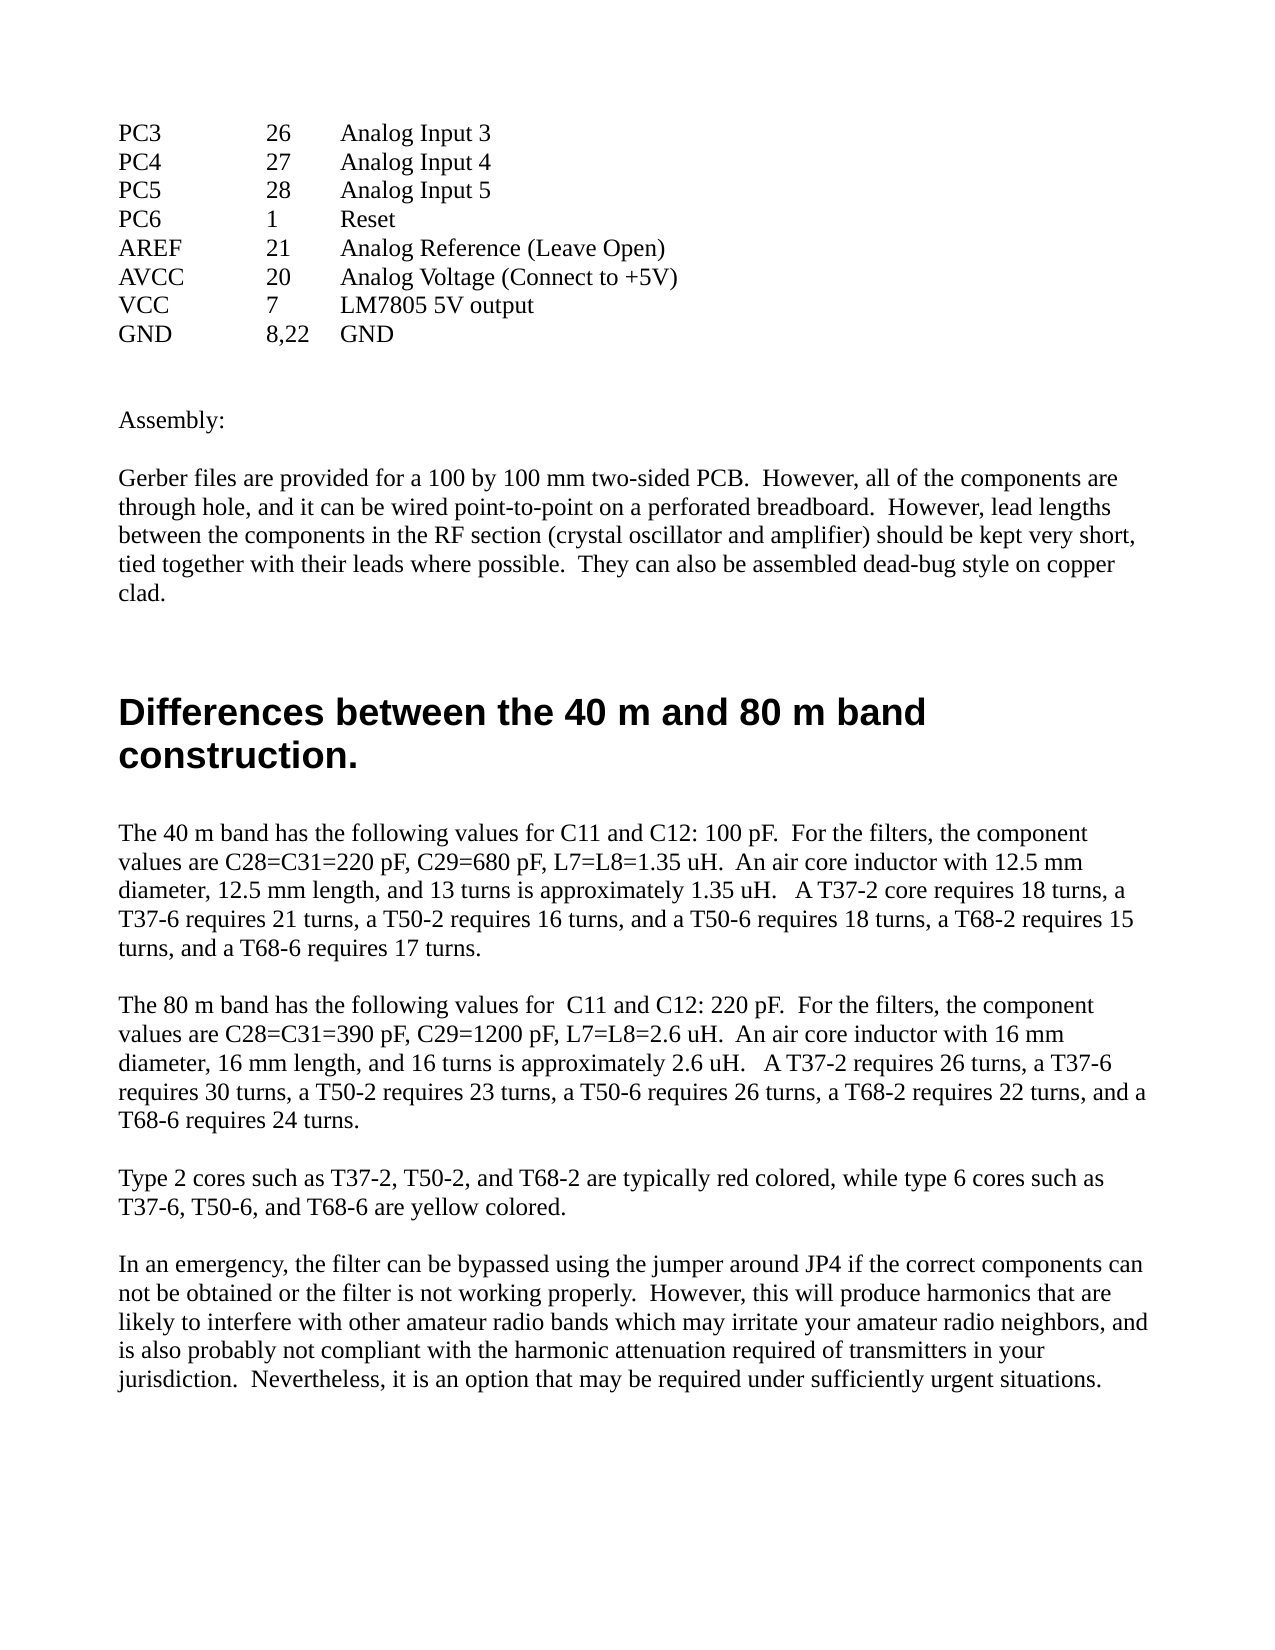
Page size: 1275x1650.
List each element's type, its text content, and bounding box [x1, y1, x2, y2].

text PC6 1 Reset [118, 204, 1157, 233]
text Type 2 cores such as T37-2, T50-2, and T68-2 are typically red colored, while type 6 cores such as T37-6, T50-6, and T68-6 are yellow colored. [118, 1163, 1157, 1220]
text AREF 21 Analog Reference (Leave Open) [118, 233, 1157, 262]
text AVCC 20 Analog Voltage (Connect to +5V) [118, 262, 1157, 291]
text The 80 m band has the following values for C11 and C12: 220 pF. For the filters, the component values are C28=C31=390 pF, C29=1200 pF, L7=L8=2.6 uH. An air core inductor with 16 mm diameter, 16 mm length, and 16 turns is approximately 2.6 uH. A T37-2 requires 26 turns, a T37-6 requires 30 turns, a T50-2 requires 23 turns, a T50-6 requires 26 turns, a T68-2 requires 22 turns, and a T68-6 requires 24 turns. [118, 990, 1157, 1134]
text PC4 27 Analog Input 4 [118, 147, 1157, 176]
text Gerber files are provided for a 100 by 100 mm two-sided PCB. However, all of the components are through hole, and it can be wired point-to-point on a perforated breadboard. However, lead lengths between the components in the RF section (crystal oscillator and amplifier) should be kept very short, tied together with their leads where possible. They can also be assembled dead-bug style on copper clad. [118, 463, 1157, 607]
subtitle Differences between the 40 m and 80 m band construction. [118, 689, 1157, 777]
text In an emergency, the filter can be bypassed using the jumper around JP4 if the correct components can not be obtained or the filter is not working properly. However, this will produce harmonics that are likely to interfere with other amateur radio bands which may irritate your amateur radio neighbors, and is also probably not compliant with the harmonic attenuation required of transmitters in your jurisdiction. Nevertheless, it is an option that may be required under sufficiently urgent situations. [118, 1249, 1157, 1393]
text The 40 m band has the following values for C11 and C12: 100 pF. For the filters, the component values are C28=C31=220 pF, C29=680 pF, L7=L8=1.35 uH. An air core inductor with 12.5 mm diameter, 12.5 mm length, and 13 turns is approximately 1.35 uH. A T37-2 core requires 18 turns, a T37-6 requires 21 turns, a T50-2 requires 16 turns, and a T50-6 requires 18 turns, a T68-2 requires 15 turns, and a T68-6 requires 17 turns. [118, 818, 1157, 962]
text Assembly: [118, 406, 1157, 434]
text VCC 7 LM7805 5V output [118, 291, 1157, 319]
text PC3 26 Analog Input 3 [118, 118, 1157, 147]
text GND 8,22 GND [118, 319, 1157, 348]
text PC5 28 Analog Input 5 [118, 176, 1157, 204]
